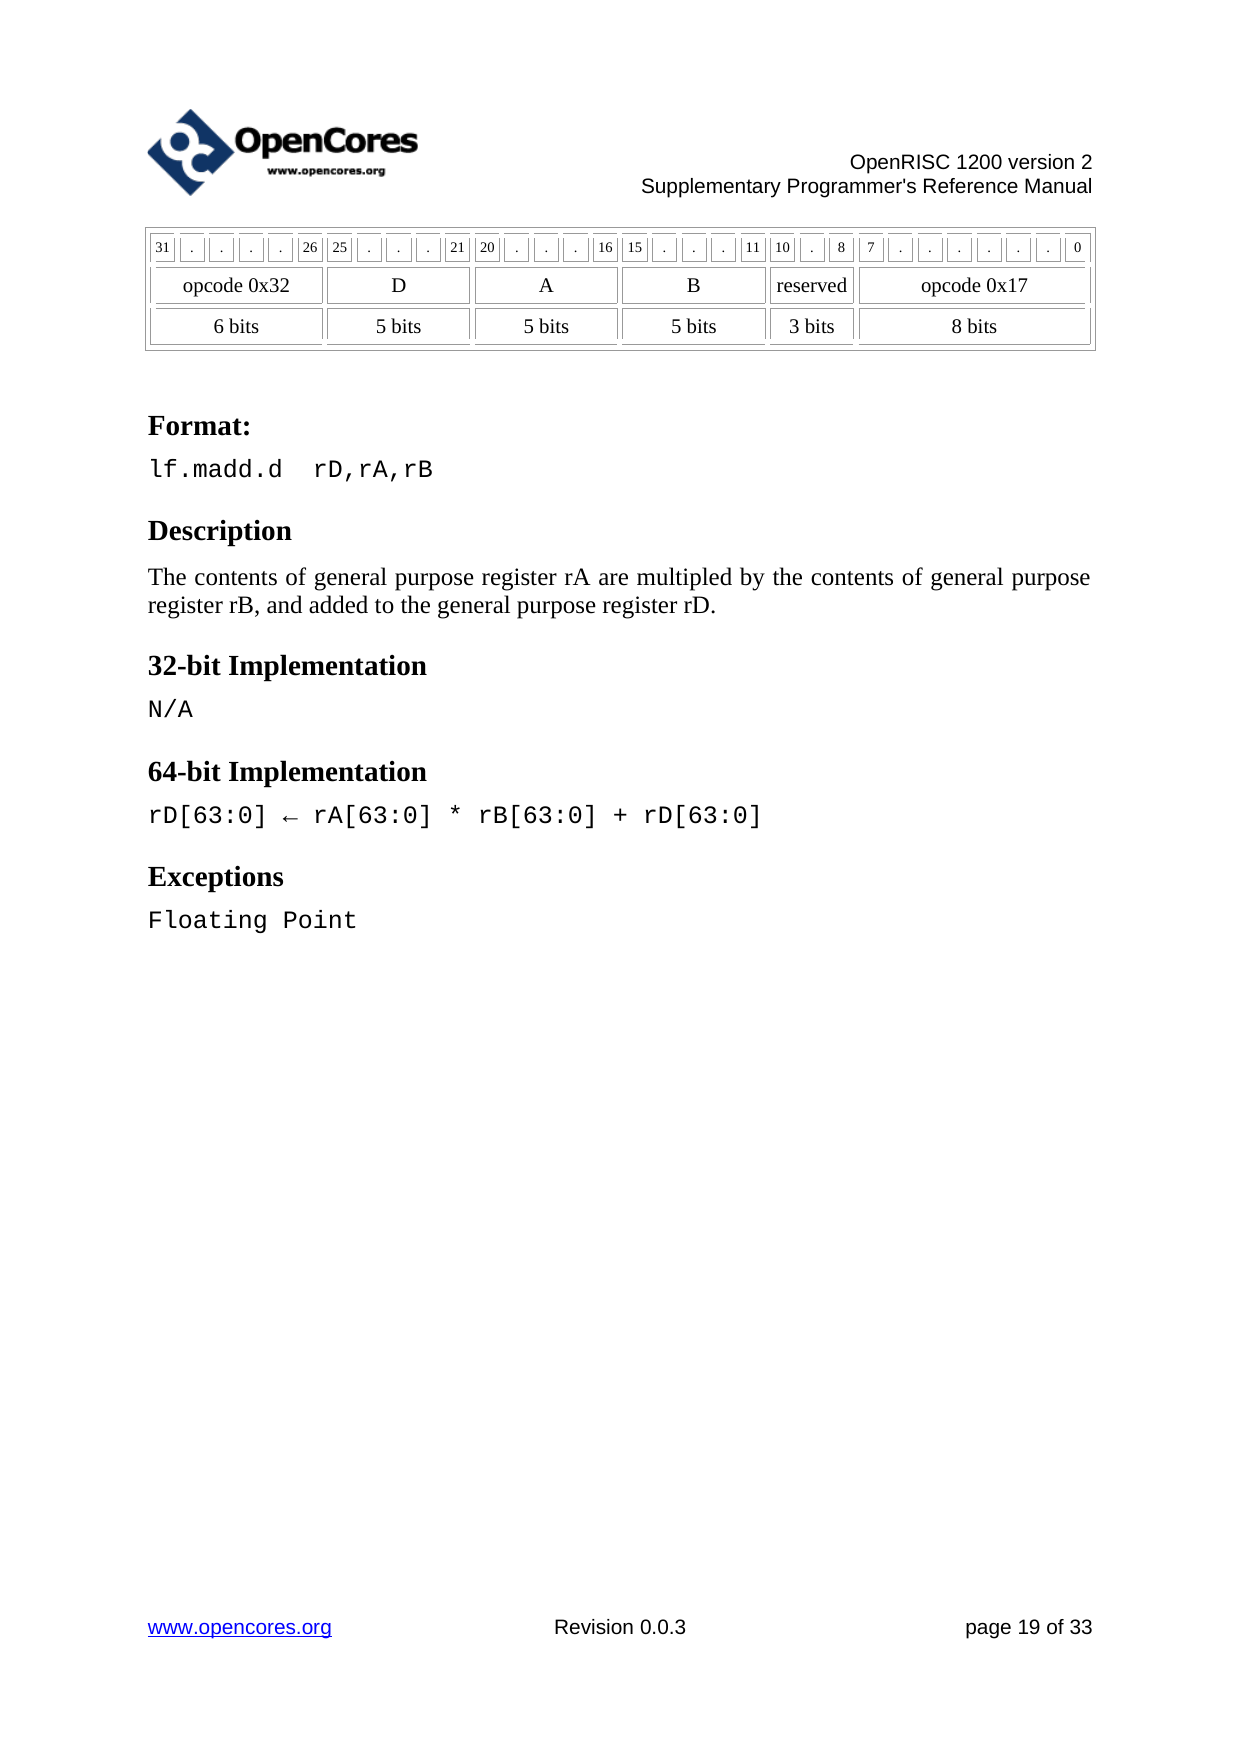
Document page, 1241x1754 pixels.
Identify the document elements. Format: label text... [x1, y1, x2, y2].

table_header . [502, 228, 531, 261]
table_header . [266, 228, 295, 261]
table_cell reserved [768, 261, 856, 303]
table_header . [177, 228, 207, 261]
table_header 11 [738, 228, 767, 261]
table_cell 6 bits [148, 303, 325, 344]
text lf.madd.d rD,rA,rB [148, 456, 1093, 484]
table_cell 3 bits [768, 303, 856, 344]
table_header 16 [590, 228, 620, 261]
title 32-bit Implementation [148, 648, 1093, 682]
table_header . [207, 228, 236, 261]
table_header 15 [620, 228, 649, 261]
table_cell opcode 0x17 [856, 261, 1093, 303]
text rD[63:0] ← rA[63:0] * rB[63:0] + rD[63:0] [148, 802, 1093, 831]
table_header . [945, 228, 974, 261]
table_header . [531, 228, 561, 261]
table_header . [1004, 228, 1033, 261]
table_header 7 [856, 228, 886, 261]
table_header . [974, 228, 1003, 261]
table_header . [413, 228, 443, 261]
table_header 0 [1063, 228, 1093, 261]
title Format: [148, 408, 1093, 441]
text Floating Point [148, 908, 1093, 936]
picture [147, 109, 418, 196]
table_header 8 [826, 228, 856, 261]
table_header . [354, 228, 384, 261]
table_cell D [325, 261, 472, 303]
table_header 31 [148, 228, 177, 261]
table_cell 5 bits [325, 303, 472, 344]
table_header 26 [295, 228, 325, 261]
title Description [148, 513, 1093, 547]
table_header 20 [472, 228, 502, 261]
title Exceptions [148, 859, 1093, 893]
table_header . [1033, 228, 1063, 261]
title 64-bit Implementation [148, 754, 1093, 787]
table_header . [708, 228, 738, 261]
text The contents of general purpose register rA are multipled by the contents of general purpose register rB, and added to the general purpose register rD. [148, 562, 1093, 619]
table_header . [915, 228, 944, 261]
table_header . [236, 228, 266, 261]
text N/A [148, 697, 1093, 725]
table_header . [886, 228, 915, 261]
table_cell 8 bits [856, 303, 1093, 344]
table_header . [797, 228, 826, 261]
table_header . [649, 228, 679, 261]
table_cell opcode 0x32 [148, 261, 325, 303]
table_header 21 [443, 228, 472, 261]
table_cell A [472, 261, 620, 303]
table_cell B [620, 261, 767, 303]
table_header 25 [325, 228, 354, 261]
table_header . [561, 228, 590, 261]
table_header . [384, 228, 413, 261]
table_cell 5 bits [472, 303, 620, 344]
table_header . [679, 228, 708, 261]
table_cell 5 bits [620, 303, 767, 344]
table_header 10 [768, 228, 797, 261]
